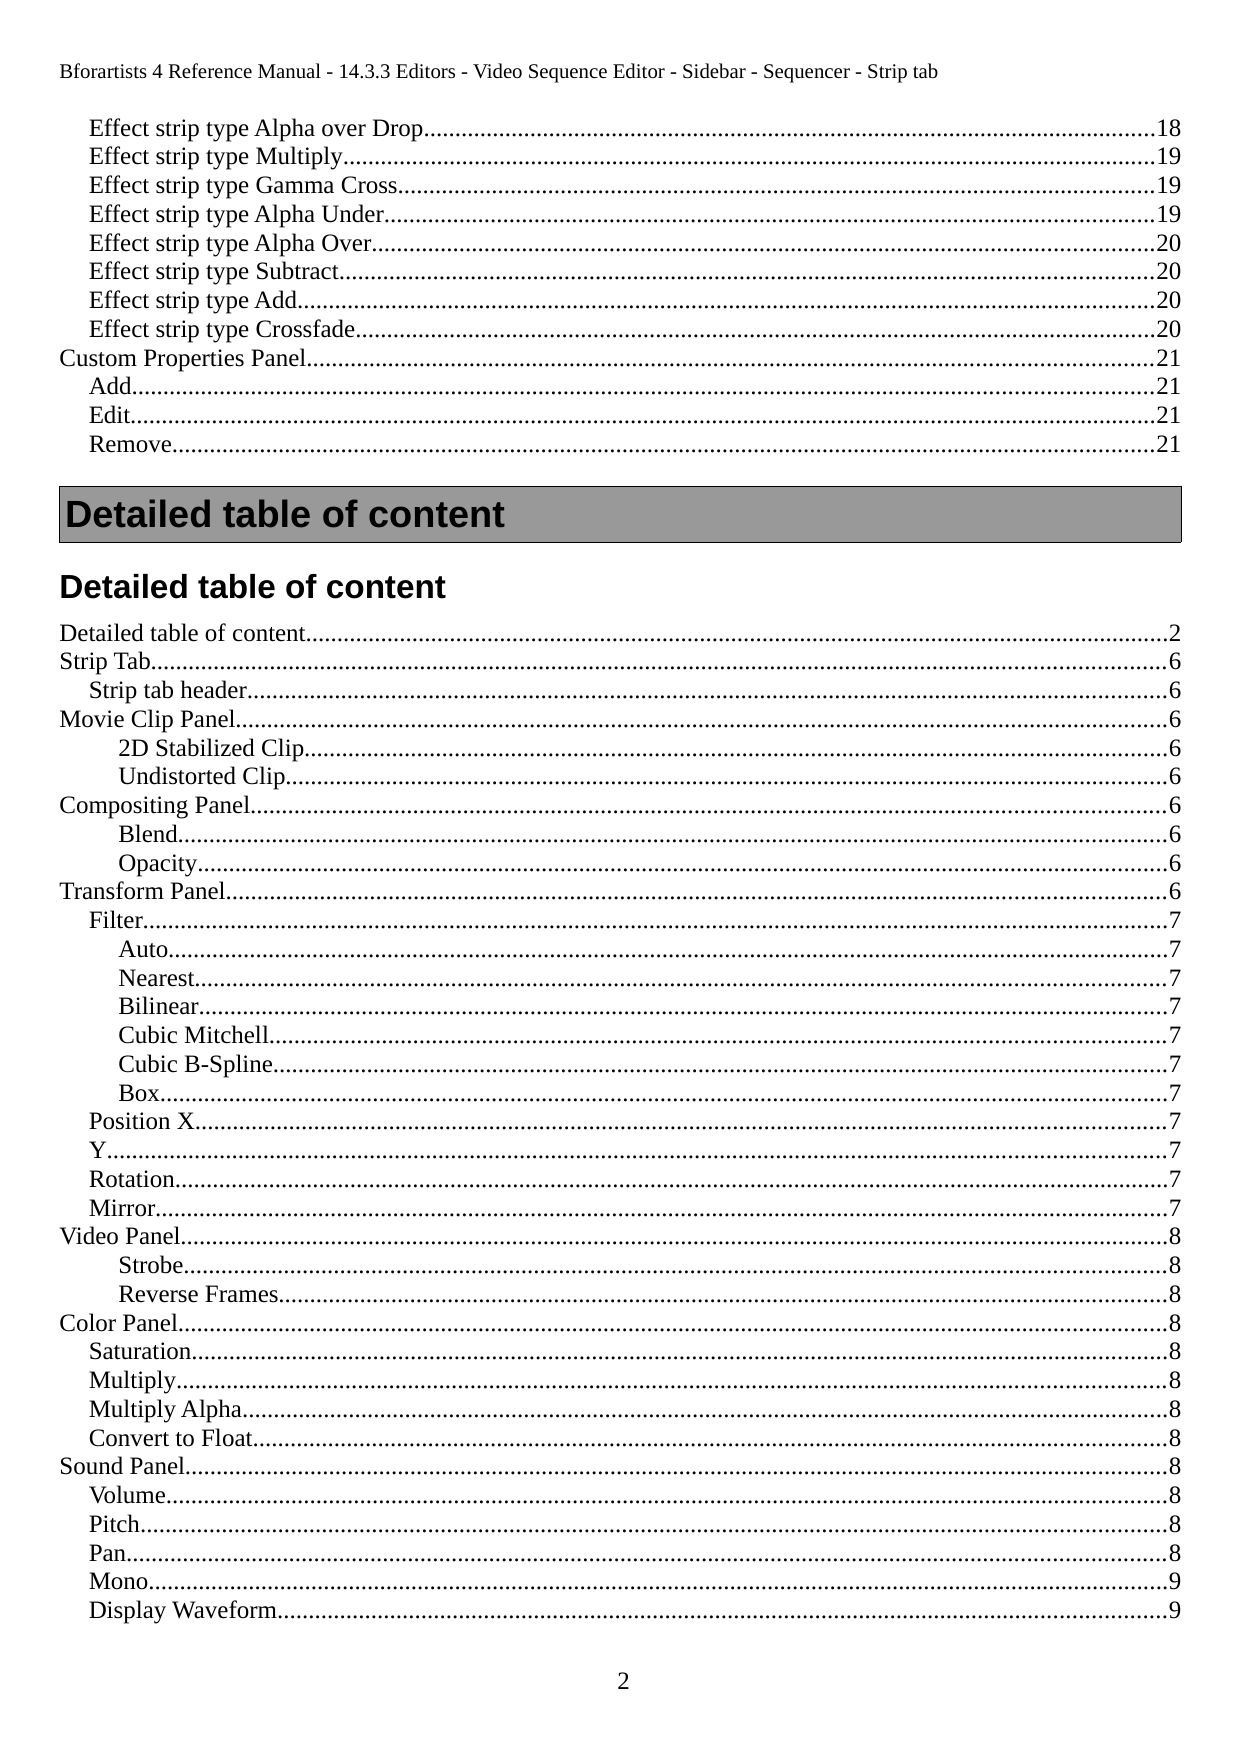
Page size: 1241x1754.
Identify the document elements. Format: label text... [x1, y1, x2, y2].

text Filter 7 [88, 905, 1181, 934]
text Add 21 [88, 371, 1181, 400]
text 2D Stabilized Clip 6 [118, 733, 1181, 761]
text Strip Tab 6 [59, 646, 1181, 675]
text Cubic Mitchell 7 [118, 1020, 1181, 1049]
text Undistorted Clip 6 [118, 761, 1181, 790]
text Convert to Float 8 [88, 1423, 1181, 1451]
text Nearest 7 [118, 963, 1181, 991]
text Box 7 [118, 1078, 1181, 1106]
text Y 7 [88, 1135, 1181, 1164]
table_header Detailed table of content [60, 487, 1181, 542]
text Detailed table of content 2 [59, 618, 1181, 646]
text Effect strip type Alpha over Drop 18 [88, 113, 1181, 141]
text Mono 9 [88, 1566, 1181, 1595]
text Transform Panel 6 [59, 876, 1181, 905]
text Sound Panel 8 [59, 1451, 1181, 1480]
text Auto 7 [118, 934, 1181, 963]
text Effect strip type Alpha Over 20 [88, 228, 1181, 256]
subtitle Detailed table of content [59, 567, 1181, 605]
text Saturation 8 [88, 1336, 1181, 1365]
text Rotation 7 [88, 1164, 1181, 1193]
text Pan 8 [88, 1538, 1181, 1566]
text Color Panel 8 [59, 1308, 1181, 1336]
text Display Waveform 9 [88, 1595, 1181, 1624]
text Compositing Panel 6 [59, 790, 1181, 819]
text Cubic B-Spline 7 [118, 1049, 1181, 1078]
text Bilinear 7 [118, 991, 1181, 1020]
text Position X 7 [88, 1106, 1181, 1135]
text Effect strip type Multiply 19 [88, 141, 1181, 170]
text Effect strip type Crossfade 20 [88, 314, 1181, 343]
text Video Panel 8 [59, 1221, 1181, 1250]
text Volume 8 [88, 1480, 1181, 1509]
text Multiply 8 [88, 1365, 1181, 1394]
text Strip tab header 6 [88, 675, 1181, 704]
text Remove 21 [88, 429, 1181, 458]
text Blend 6 [118, 819, 1181, 848]
text Effect strip type Gamma Cross 19 [88, 170, 1181, 199]
text Mirror 7 [88, 1193, 1181, 1221]
text Effect strip type Subtract 20 [88, 256, 1181, 285]
text Strobe 8 [118, 1250, 1181, 1279]
text Custom Properties Panel 21 [59, 343, 1181, 371]
text Pitch 8 [88, 1509, 1181, 1538]
text Opacity 6 [118, 848, 1181, 876]
text Effect strip type Add 20 [88, 285, 1181, 314]
text Movie Clip Panel 6 [59, 704, 1181, 733]
text Edit 21 [88, 400, 1181, 429]
text Effect strip type Alpha Under 19 [88, 199, 1181, 228]
text Reverse Frames 8 [118, 1279, 1181, 1308]
text Multiply Alpha 8 [88, 1394, 1181, 1423]
